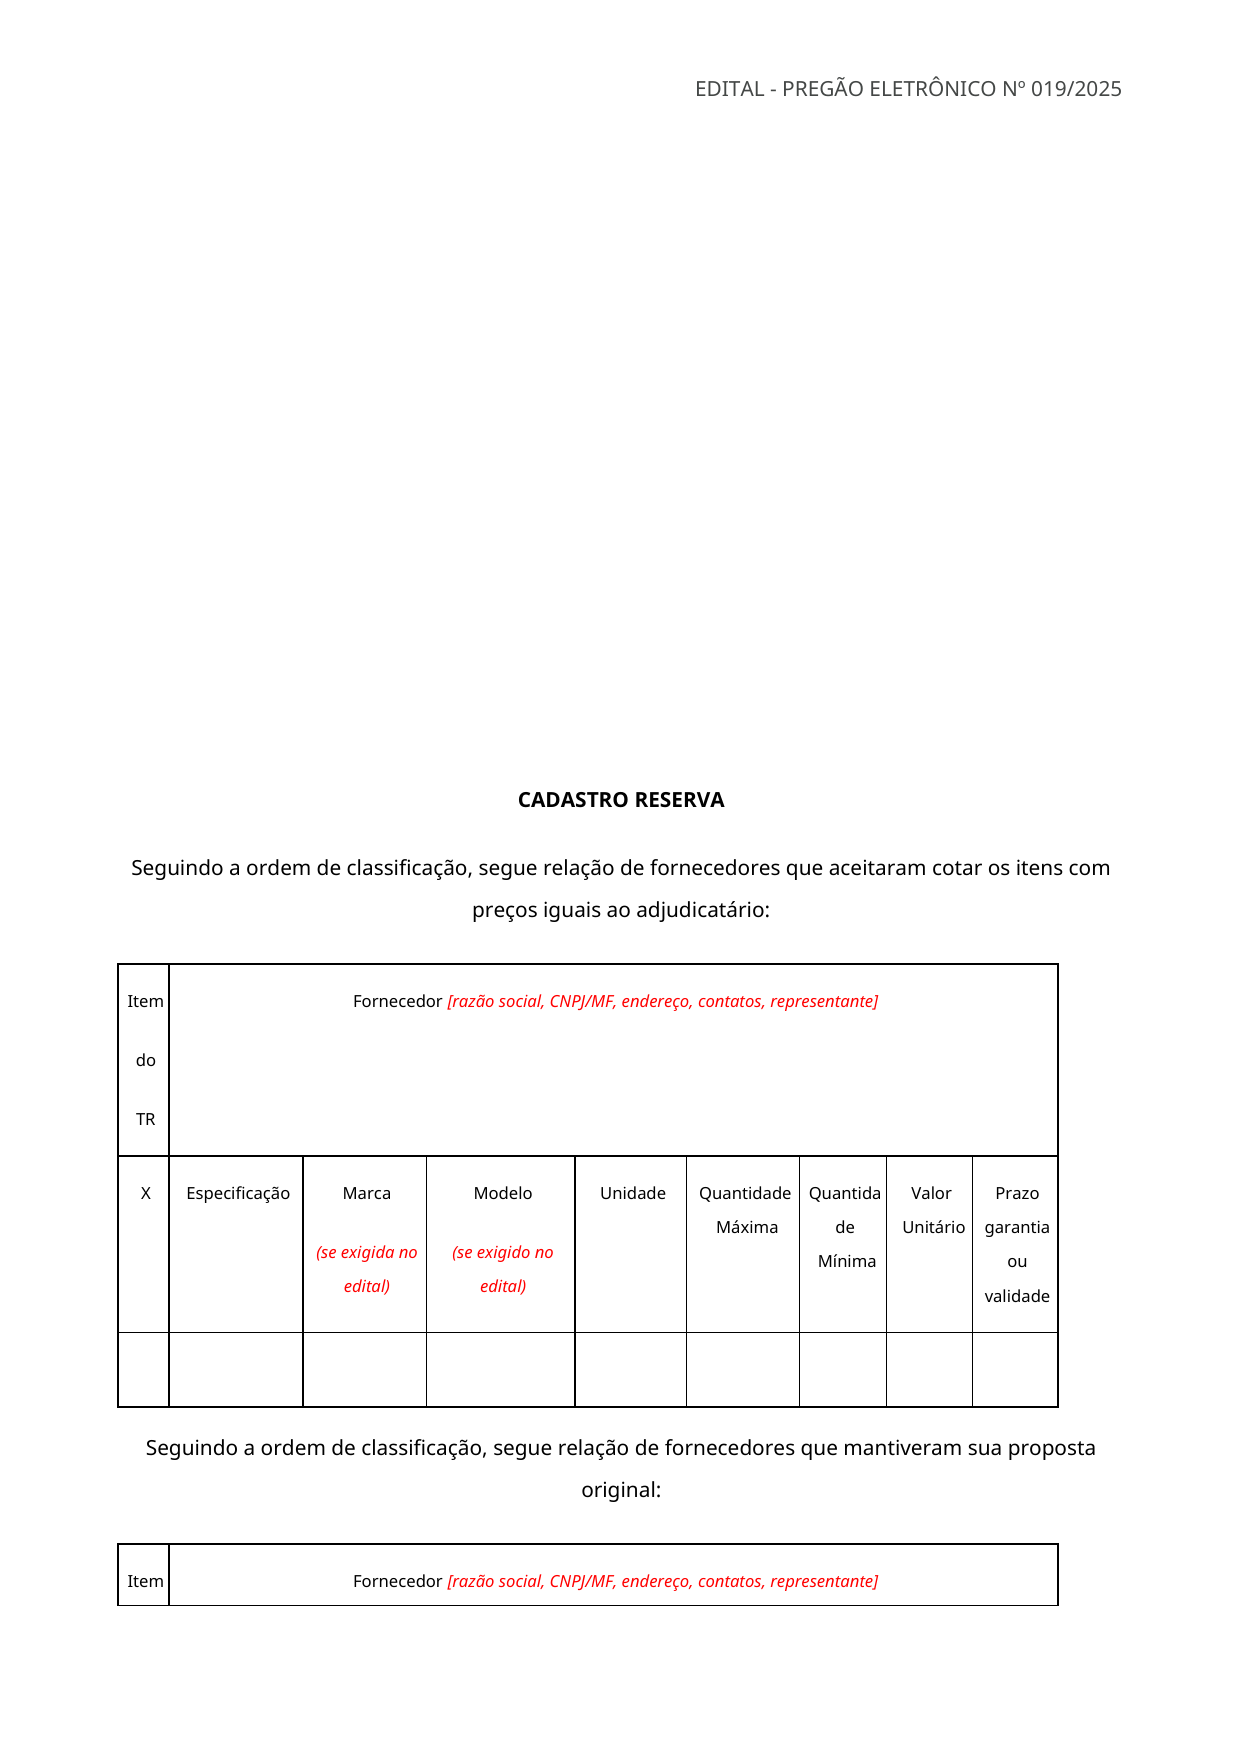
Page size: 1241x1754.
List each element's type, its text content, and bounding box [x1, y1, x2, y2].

table_cell [887, 1333, 972, 1406]
table_cell Especificação [170, 1157, 302, 1332]
table_cell [304, 1333, 426, 1406]
table_cell Modelo (se exigido no edital) [427, 1157, 574, 1332]
table_cell Marca (se exigida no edital) [304, 1157, 426, 1332]
table_cell Quantidade Máxima [687, 1157, 799, 1332]
table_cell [119, 1333, 168, 1406]
table_cell [427, 1333, 574, 1406]
table_cell Quantidade Mínima [800, 1157, 886, 1332]
text Seguindo a ordem de classificação, segue relação de fornecedores que mantiveram sua proposta original: [118, 1433, 1124, 1504]
table_cell X [119, 1157, 168, 1332]
table_cell [170, 1333, 302, 1406]
table_cell Unidade [576, 1157, 686, 1332]
table_header Item [119, 1545, 168, 1605]
text CADASTRO RESERVA [118, 785, 1124, 814]
table_cell [973, 1333, 1057, 1406]
table_cell [576, 1333, 686, 1406]
table_header Fornecedor [razão social, CNPJ/MF, endereço, contatos, representante] [170, 965, 1057, 1155]
table_cell [687, 1333, 799, 1406]
text Seguindo a ordem de classificação, segue relação de fornecedores que aceitaram cotar os itens com preços iguais ao adjudicatário: [118, 853, 1124, 924]
table_cell Valor Unitário [887, 1157, 972, 1332]
table_header Fornecedor [razão social, CNPJ/MF, endereço, contatos, representante] [170, 1545, 1057, 1605]
table_cell [800, 1333, 886, 1406]
table_header Item do TR [119, 965, 168, 1155]
table_cell Prazo garantia ou validade [973, 1157, 1057, 1332]
